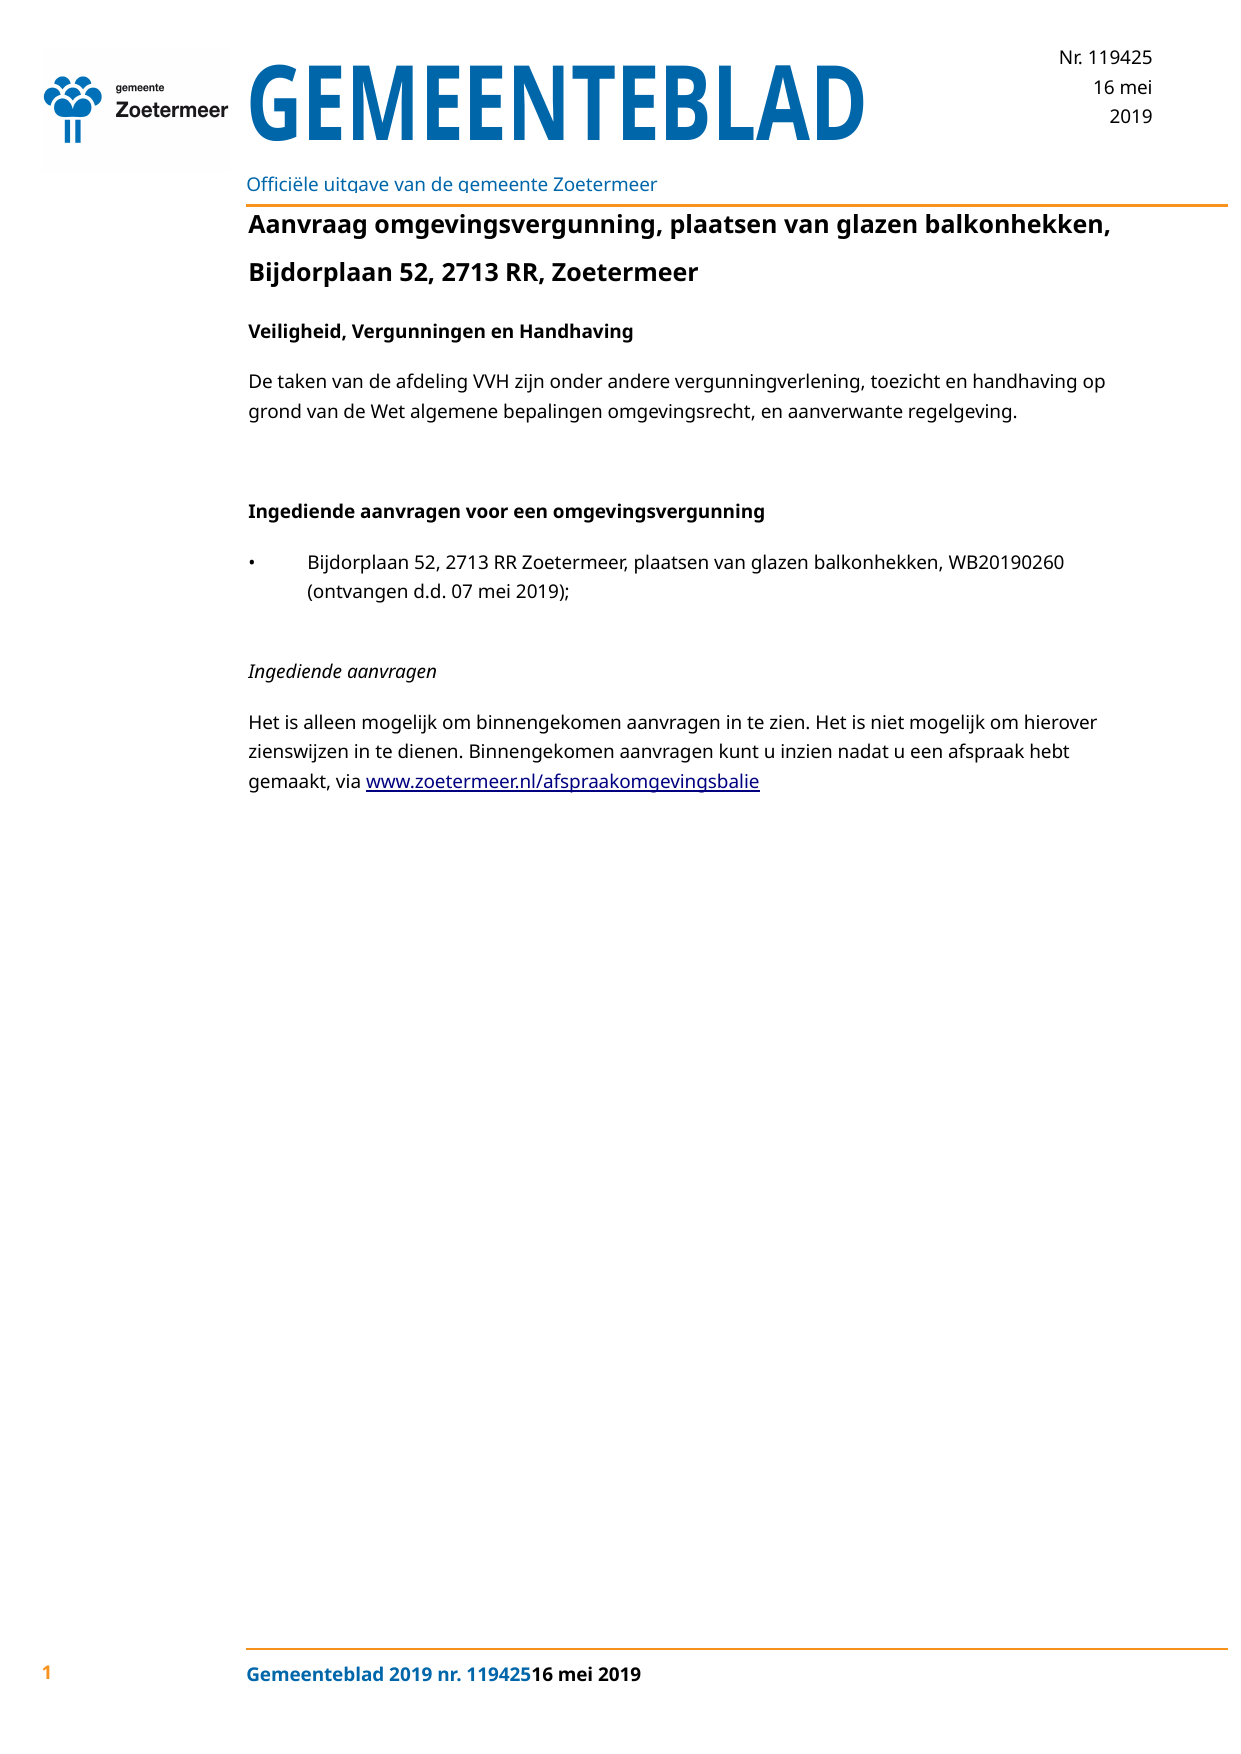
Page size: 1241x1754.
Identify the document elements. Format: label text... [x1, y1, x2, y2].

text Ingediende aanvragen voor een omgevingsvergunning [248, 499, 1152, 524]
picture [41, 47, 231, 172]
list Bijdorplaan 52, 2713 RR Zoetermeer, plaatsen van glazen balkonhekken, WB20190260 (ontvangen d.d. 07 mei 2019); [248, 549, 1152, 604]
text Aanvraag omgevingsvergunning, plaatsen van glazen balkonhekken, Bijdorplaan 52, 2713 RR, Zoetermeer [248, 207, 1152, 288]
text Ingediende aanvragen [248, 659, 1152, 684]
text Veiligheid, Vergunningen en Handhaving [248, 318, 1152, 344]
text De taken van de afdeling VVH zijn onder andere vergunningverlening, toezicht en handhaving op grond van de Wet algemene bepalingen omgevingsrecht, en aanverwante regelgeving. [248, 368, 1152, 424]
text Het is alleen mogelijk om binnengekomen aanvragen in te zien. Het is niet mogelijk om hierover zienswijzen in te dienen. Binnengekomen aanvragen kunt u inzien nadat u een afspraak hebt gemaakt, via www.zoetermeer.nl/afspraakomgevingsbalie [248, 709, 1152, 794]
